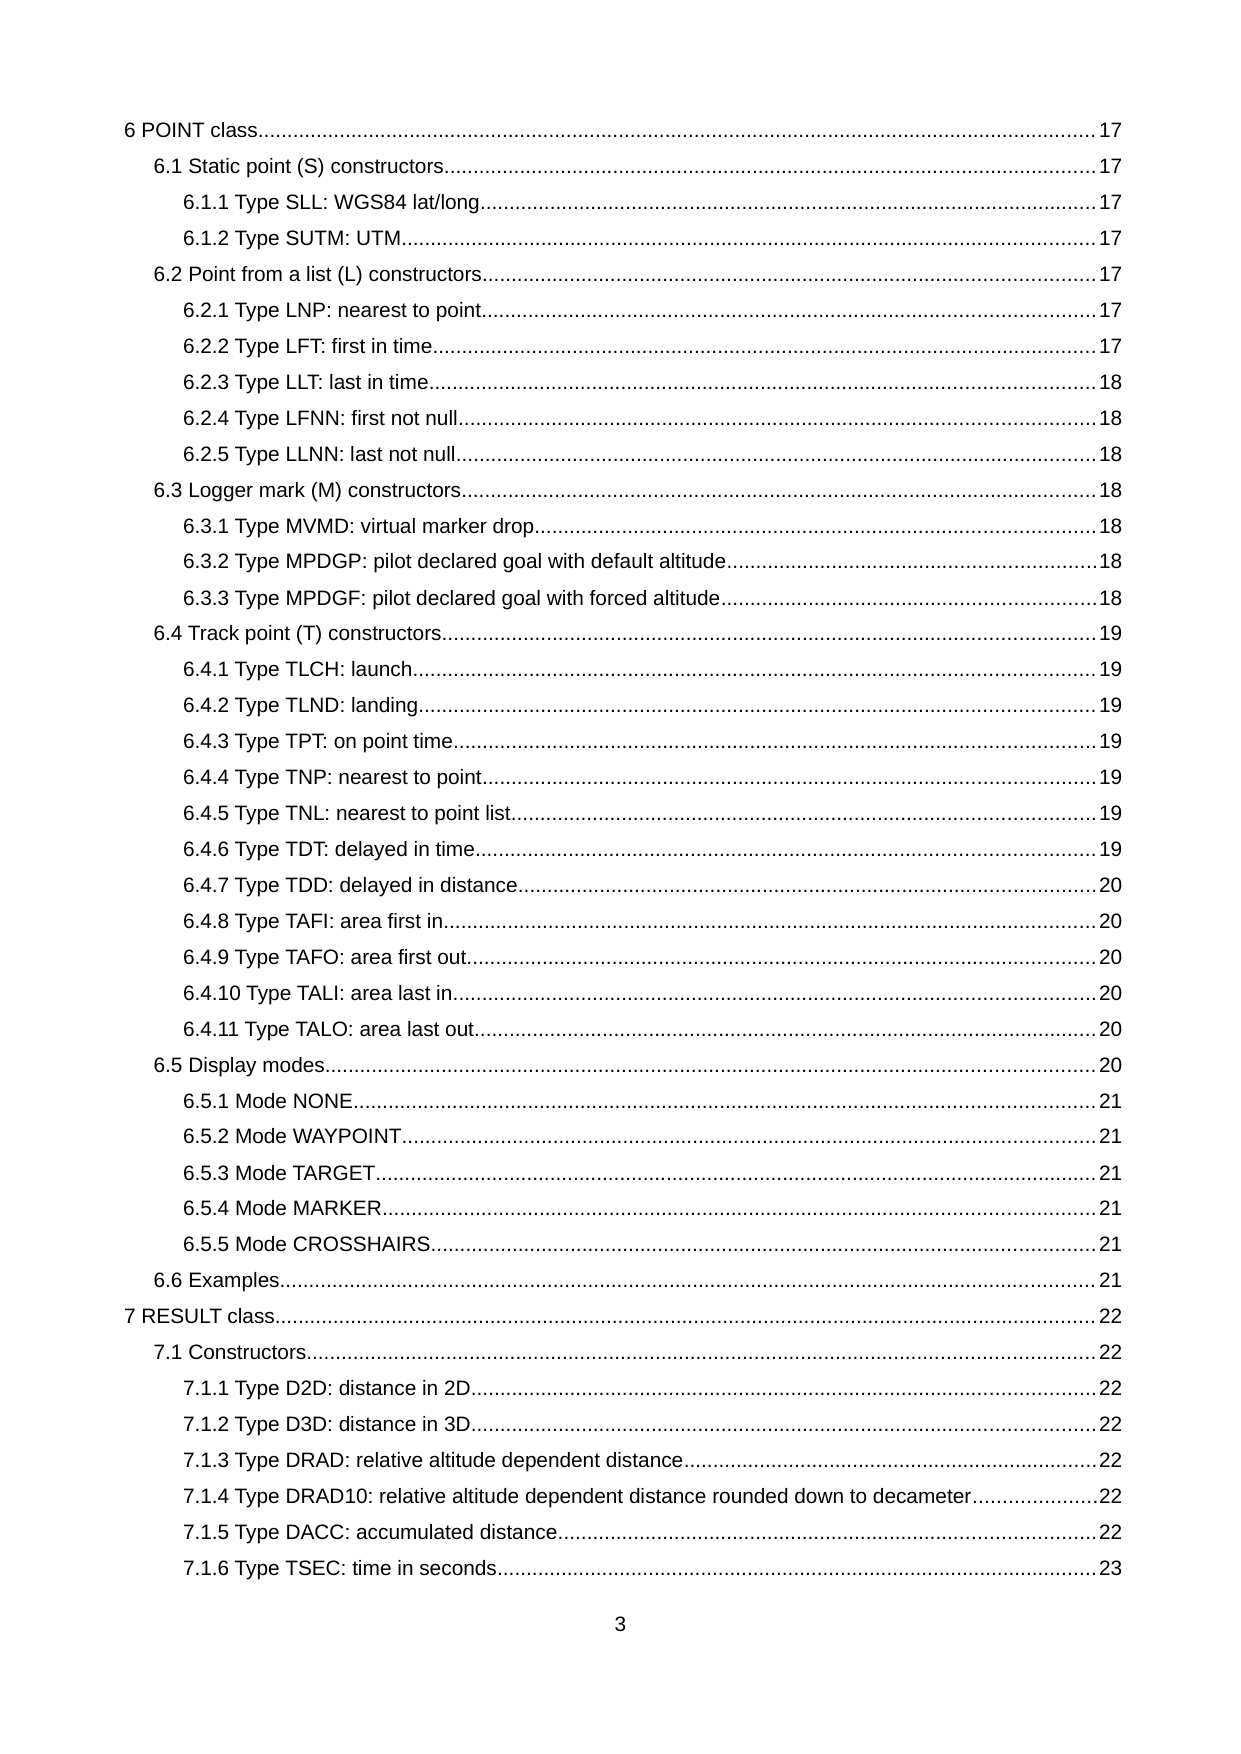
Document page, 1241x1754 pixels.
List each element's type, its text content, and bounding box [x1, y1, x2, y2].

text 6.3.3 Type MPDGF: pilot declared goal with forced altitude 18 [177, 585, 1122, 609]
text 7.1.3 Type DRAD: relative altitude dependent distance 22 [177, 1448, 1122, 1472]
text 7.1.1 Type D2D: distance in 2D 22 [177, 1376, 1122, 1400]
text 6.5.5 Mode CROSSHAIRS 21 [177, 1232, 1122, 1256]
text 6.4 Track point (T) constructors 19 [148, 621, 1122, 645]
text 6.4.1 Type TLCH: launch 19 [177, 657, 1122, 681]
text 6 POINT class 17 [118, 118, 1122, 142]
text 6.4.3 Type TPT: on point time 19 [177, 729, 1122, 753]
text 6.2.4 Type LFNN: first not null 18 [177, 406, 1122, 429]
text 6.4.2 Type TLND: landing 19 [177, 693, 1122, 717]
text 6.2.5 Type LLNN: last not null 18 [177, 442, 1122, 466]
text 6.4.11 Type TALO: area last out 20 [177, 1017, 1122, 1041]
text 6.3.1 Type MVMD: virtual marker drop 18 [177, 513, 1122, 537]
text 6.3 Logger mark (M) constructors 18 [148, 477, 1122, 501]
text 6.3.2 Type MPDGP: pilot declared goal with default altitude 18 [177, 549, 1122, 573]
text 7.1.6 Type TSEC: time in seconds 23 [177, 1556, 1122, 1579]
text 6.1 Static point (S) constructors 17 [148, 154, 1122, 178]
text 7.1.4 Type DRAD10: relative altitude dependent distance rounded down to decameter 22 [177, 1484, 1122, 1508]
text 7 RESULT class 22 [118, 1304, 1122, 1328]
text 6.5 Display modes 20 [148, 1052, 1122, 1076]
text 6.4.7 Type TDD: delayed in distance 20 [177, 873, 1122, 897]
text 6.5.1 Mode NONE 21 [177, 1088, 1122, 1112]
text 6.5.2 Mode WAYPOINT 21 [177, 1124, 1122, 1148]
text 6.2.2 Type LFT: first in time 17 [177, 334, 1122, 358]
text 6.4.4 Type TNP: nearest to point 19 [177, 765, 1122, 789]
text 6.4.9 Type TAFO: area first out 20 [177, 945, 1122, 969]
text 7.1 Constructors 22 [148, 1340, 1122, 1364]
text 6.5.3 Mode TARGET 21 [177, 1160, 1122, 1184]
text 6.4.8 Type TAFI: area first in 20 [177, 909, 1122, 933]
text 6.6 Examples 21 [148, 1268, 1122, 1292]
text 7.1.5 Type DACC: accumulated distance 22 [177, 1520, 1122, 1544]
text 6.2 Point from a list (L) constructors 17 [148, 262, 1122, 286]
text 6.4.5 Type TNL: nearest to point list 19 [177, 801, 1122, 825]
text 6.2.3 Type LLT: last in time 18 [177, 370, 1122, 394]
text 6.2.1 Type LNP: nearest to point 17 [177, 298, 1122, 322]
text 6.1.2 Type SUTM: UTM 17 [177, 226, 1122, 250]
text 6.4.10 Type TALI: area last in 20 [177, 981, 1122, 1004]
text 6.1.1 Type SLL: WGS84 lat/long 17 [177, 190, 1122, 214]
text 7.1.2 Type D3D: distance in 3D 22 [177, 1412, 1122, 1436]
text 6.5.4 Mode MARKER 21 [177, 1196, 1122, 1220]
text 6.4.6 Type TDT: delayed in time 19 [177, 837, 1122, 861]
